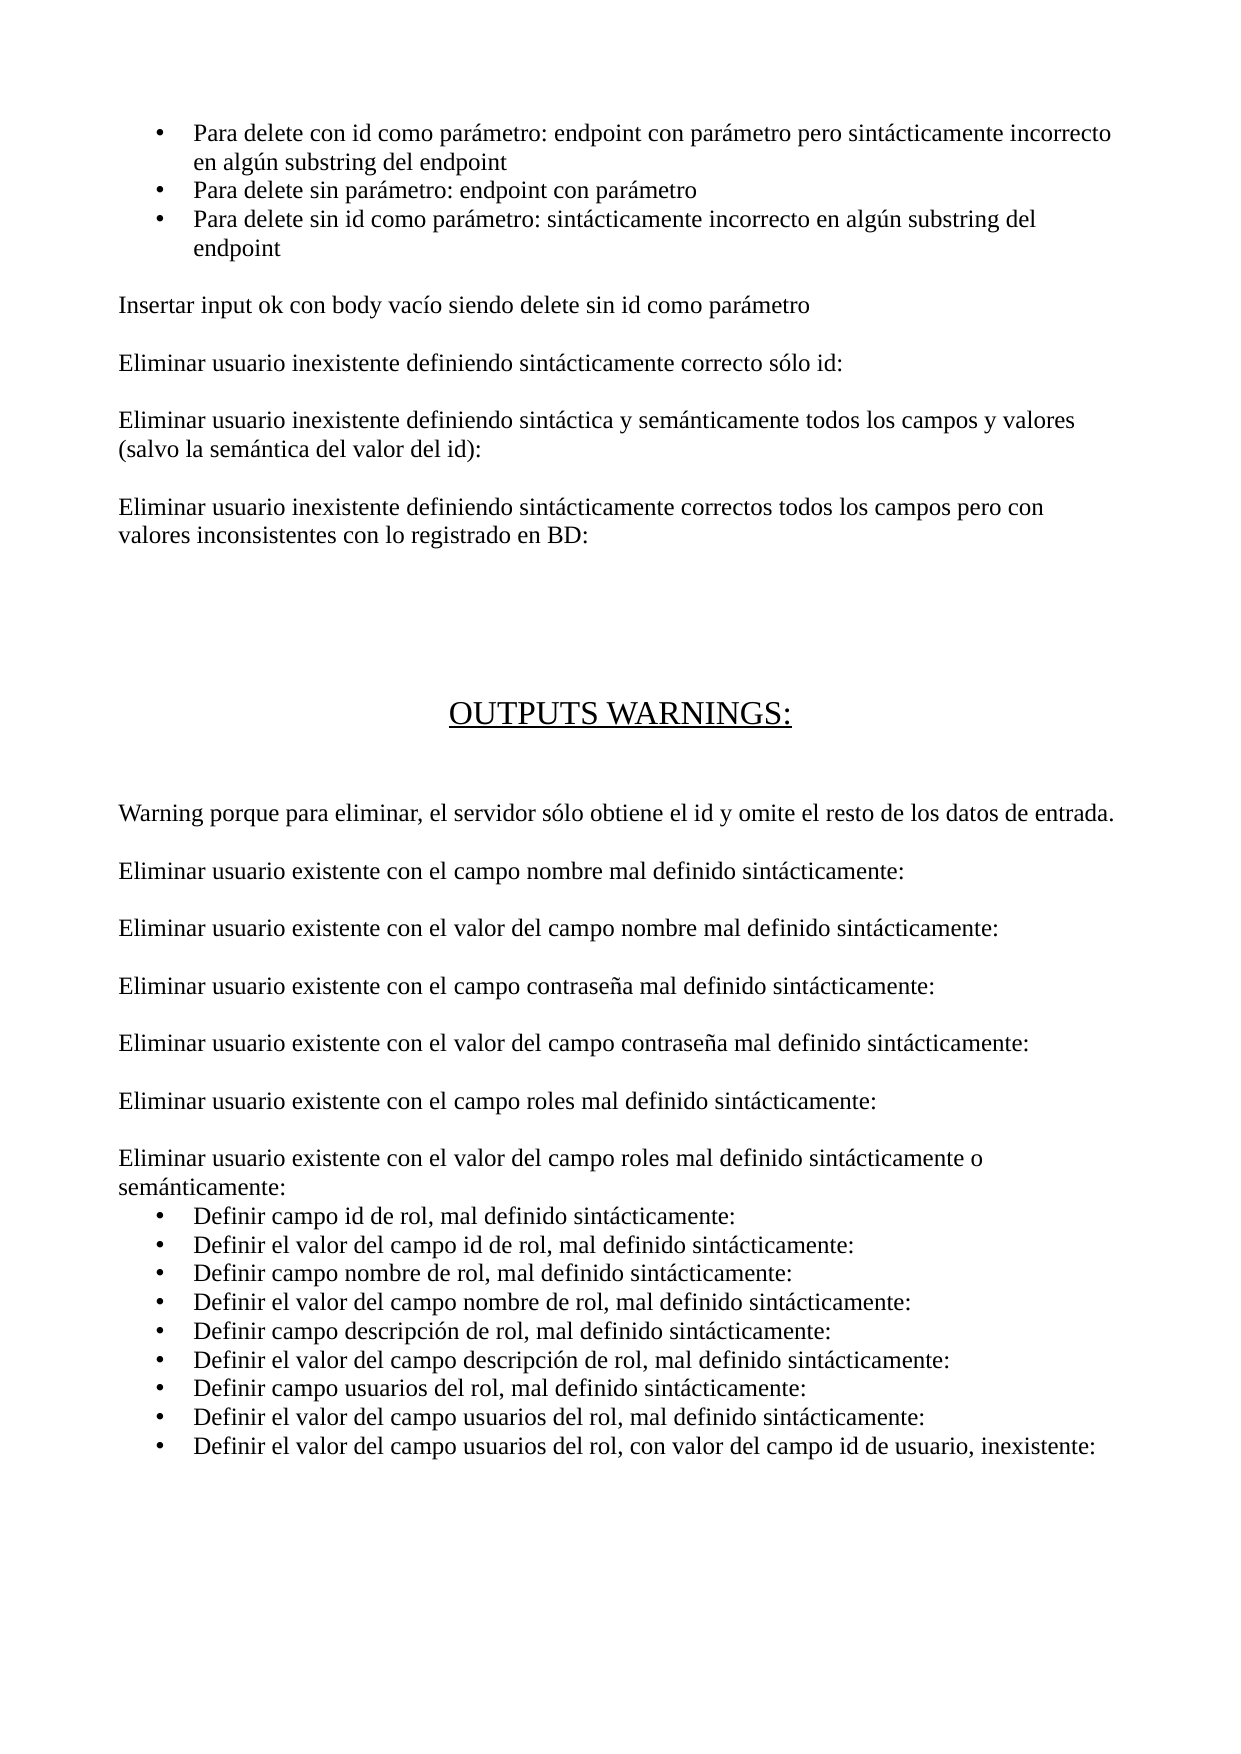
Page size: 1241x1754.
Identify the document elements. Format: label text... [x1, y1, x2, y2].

text Eliminar usuario inexistente definiendo sintáctica y semánticamente todos los campos y valores (salvo la semántica del valor del id): [118, 406, 1122, 463]
list Definir campo nombre de rol, mal definido sintácticamente: [156, 1258, 1122, 1287]
list Para delete sin id como parámetro: sintácticamente incorrecto en algún substring del endpoint [156, 204, 1122, 262]
list Para delete sin parámetro: endpoint con parámetro [156, 176, 1122, 204]
list Definir el valor del campo descripción de rol, mal definido sintácticamente: [156, 1345, 1122, 1373]
list Definir el valor del campo usuarios del rol, con valor del campo id de usuario, inexistente: [156, 1431, 1122, 1460]
text Eliminar usuario existente con el campo contraseña mal definido sintácticamente: [118, 971, 1122, 1000]
text Eliminar usuario existente con el campo nombre mal definido sintácticamente: [118, 856, 1122, 885]
list Definir campo usuarios del rol, mal definido sintácticamente: [156, 1373, 1122, 1402]
list Definir el valor del campo id de rol, mal definido sintácticamente: [156, 1230, 1122, 1258]
list Definir el valor del campo nombre de rol, mal definido sintácticamente: [156, 1287, 1122, 1316]
text Eliminar usuario existente con el valor del campo roles mal definido sintácticamente o semánticamente: [118, 1143, 1122, 1201]
text Eliminar usuario existente con el valor del campo contraseña mal definido sintácticamente: [118, 1028, 1122, 1057]
list Definir el valor del campo usuarios del rol, mal definido sintácticamente: [156, 1402, 1122, 1431]
text Warning porque para eliminar, el servidor sólo obtiene el id y omite el resto de los datos de entrada. [118, 798, 1122, 827]
text Eliminar usuario inexistente definiendo sintácticamente correctos todos los campos pero con valores inconsistentes con lo registrado en BD: [118, 492, 1122, 549]
text OUTPUTS WARNINGS: [118, 693, 1122, 731]
list Definir campo id de rol, mal definido sintácticamente: [156, 1201, 1122, 1230]
text Eliminar usuario existente con el valor del campo nombre mal definido sintácticamente: [118, 913, 1122, 942]
text Eliminar usuario inexistente definiendo sintácticamente correcto sólo id: [118, 348, 1122, 377]
text Insertar input ok con body vacío siendo delete sin id como parámetro [118, 291, 1122, 319]
list Para delete con id como parámetro: endpoint con parámetro pero sintácticamente incorrecto en algún substring del endpoint [156, 118, 1122, 176]
text Eliminar usuario existente con el campo roles mal definido sintácticamente: [118, 1086, 1122, 1115]
list Definir campo descripción de rol, mal definido sintácticamente: [156, 1316, 1122, 1345]
